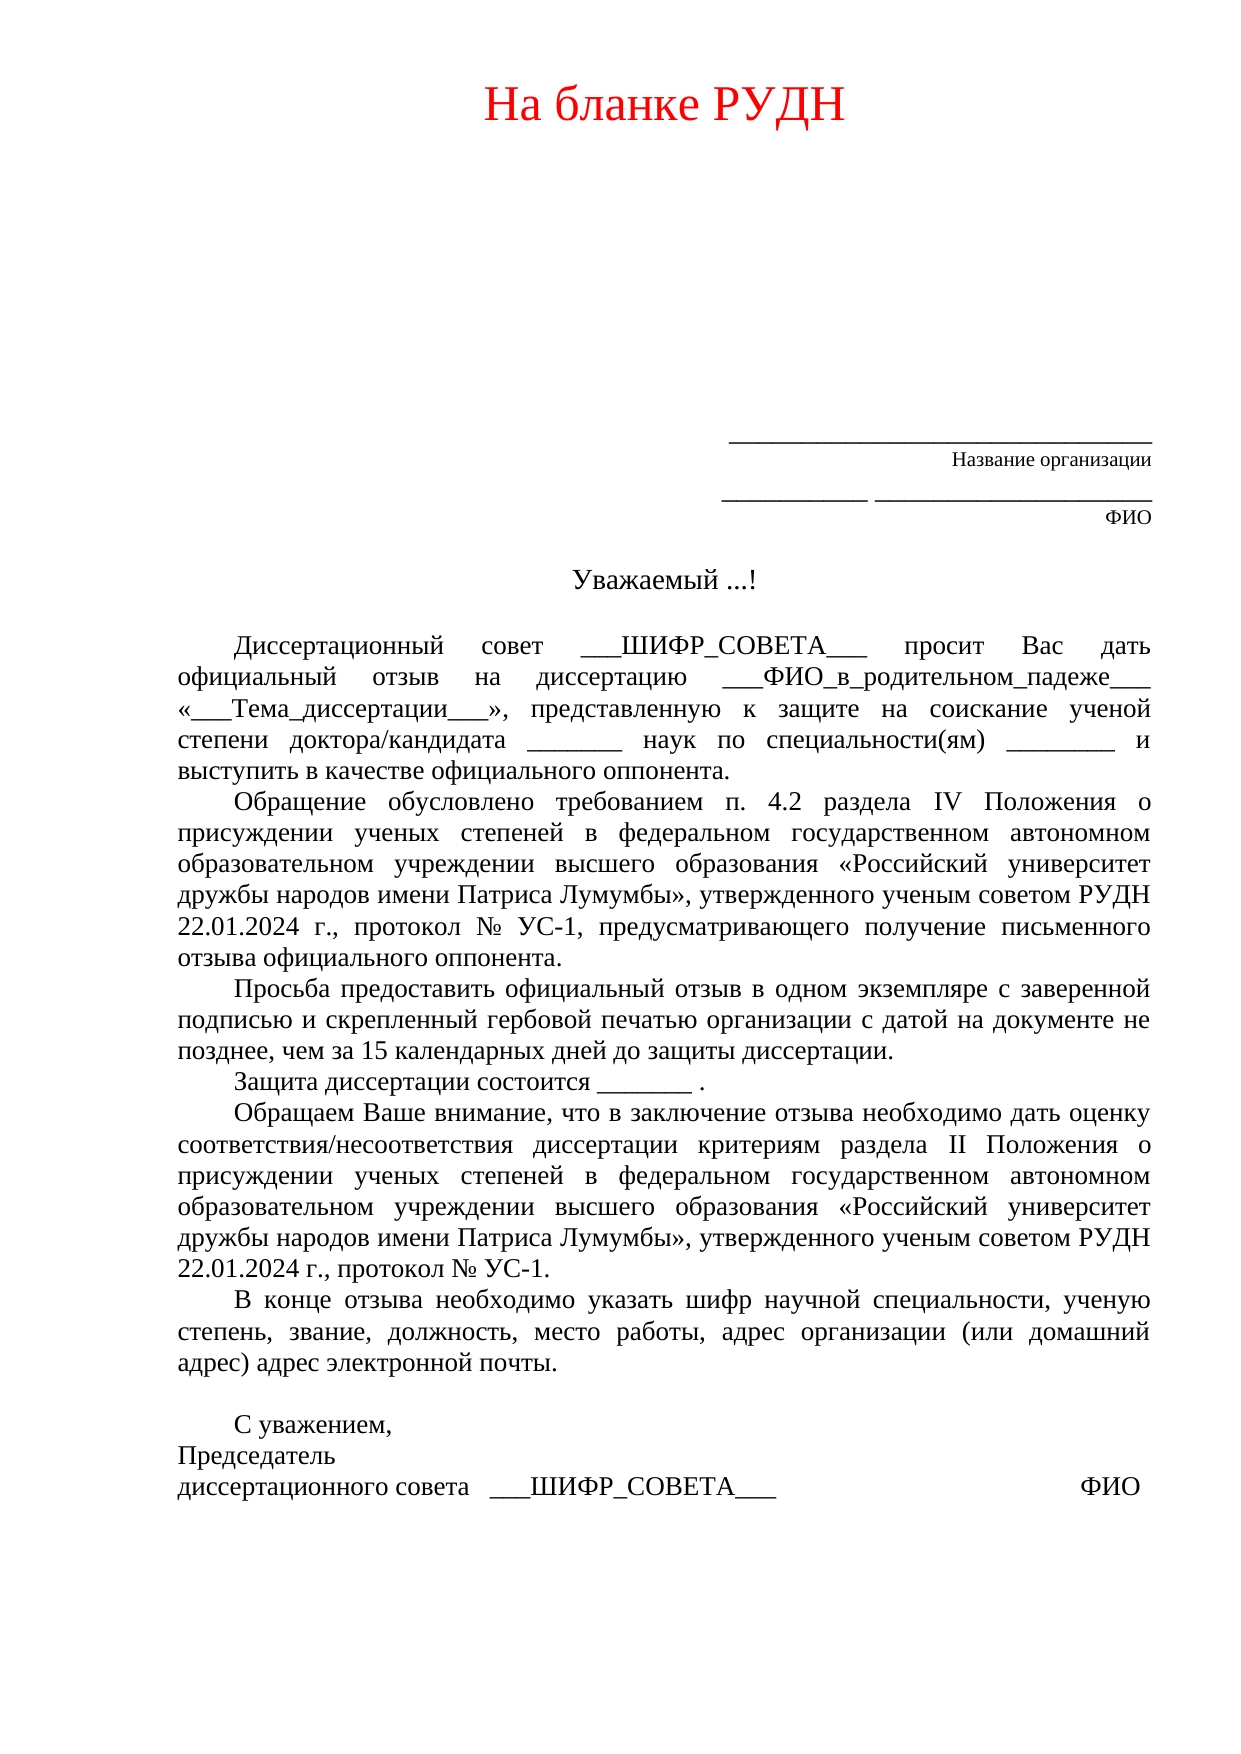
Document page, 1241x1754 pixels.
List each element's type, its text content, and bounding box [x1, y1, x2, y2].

text Просьба предоставить официальный отзыв в одном экземпляре с заверенной подписью и скрепленный гербовой печатью организации с датой на документе не позднее, чем за 15 календарных дней до защиты диссертации. [177, 972, 1152, 1065]
text __________ ___________________ [620, 471, 1152, 505]
text ФИО [177, 505, 1152, 529]
text Название организации [605, 447, 1152, 471]
text Обращение обусловлено требованием п. 4.2 раздела IV Положения о присуждении ученых степеней в федеральном государственном автономном образовательном учреждении высшего образования «Российский университет дружбы народов имени Патриса Лумумбы», утвержденного ученым советом РУДН 22.01.2024 г., протокол № УС-1, предусматривающего получение письменного отзыва официального оппонента. [177, 785, 1152, 972]
text Защита диссертации состоится _______ . [177, 1065, 1152, 1097]
subtitle _____________________________ [605, 413, 1152, 447]
text диссертационного совета ___ШИФР_СОВЕТА___ ФИО [177, 1470, 1152, 1501]
text Диссертационный совет ___ШИФР_СОВЕТА___ просит Вас дать официальный отзыв на диссертацию ___ФИО_в_родительном_падеже___ «___Тема_диссертации___», представленную к защите на соискание ученой степени доктора/кандидата _______ наук по специальности(ям) ________ и выступить в качестве официального оппонента. [177, 629, 1152, 785]
text Уважаемый ...! [177, 562, 1152, 596]
text В конце отзыва необходимо указать шифр научной специальности, ученую степень, звание, должность, место работы, адрес организации (или домашний адрес) адрес электронной почты. [177, 1283, 1152, 1377]
text Председатель [177, 1439, 1152, 1470]
text Обращаем Ваше внимание, что в заключение отзыва необходимо дать оценку соответствия/несоответствия диссертации критериям раздела II Положения о присуждении ученых степеней в федеральном государственном автономном образовательном учреждении высшего образования «Российский университет дружбы народов имени Патриса Лумумбы», утвержденного ученым советом РУДН 22.01.2024 г., протокол № УС-1. [177, 1097, 1152, 1283]
text С уважением, [177, 1408, 1152, 1439]
